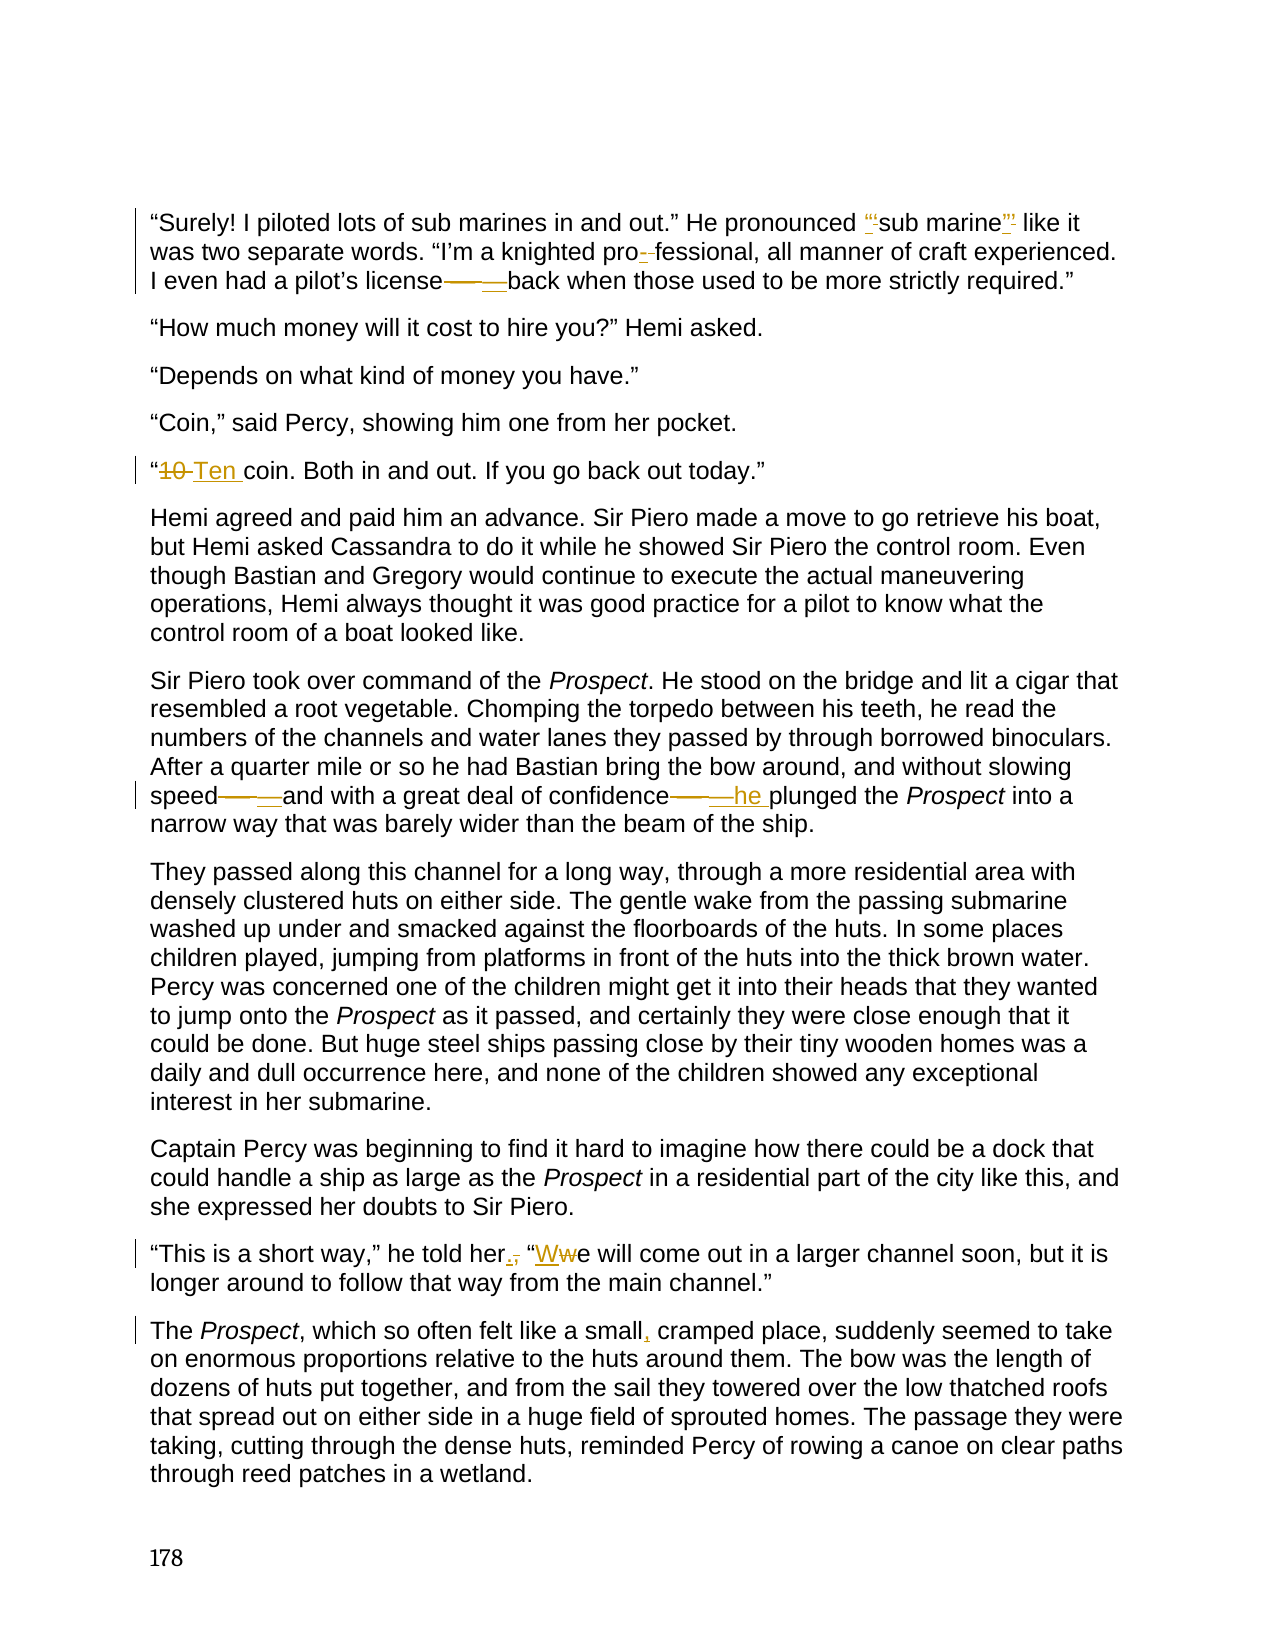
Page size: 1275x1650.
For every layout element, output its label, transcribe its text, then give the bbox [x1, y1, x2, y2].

text “Coin,” said Percy, showing him one from her pocket. [150, 408, 1125, 437]
text “Depends on what kind of money you have.” [150, 361, 1125, 389]
text “Ten coin. Both in and out. If you go back out today.” [150, 456, 1125, 484]
text “Surely! I piloted lots of sub marines in and out.” He pronounced “sub marine” like it was two separate words. “I’m a knighted pro-fessional, all manner of craft experienced. I even had a pilot’s license—back when those used to be more strictly required.” [150, 208, 1125, 294]
text Sir Piero took over command of the Prospect. He stood on the bridge and lit a cigar that resembled a root vegetable. Chomping the torpedo between his teeth, he read the numbers of the channels and water lanes they passed by through borrowed binoculars. After a quarter mile or so he had Bastian bring the bow around, and without slowing speed—and with a great deal of confidence—he plunged the Prospect into a narrow way that was barely wider than the beam of the ship. [150, 666, 1125, 838]
text “How much money will it cost to hire you?” Hemi asked. [150, 313, 1125, 342]
text They passed along this channel for a long way, through a more residential area with densely clustered huts on either side. The gentle wake from the passing submarine washed up under and smacked against the floorboards of the huts. In some places children played, jumping from platforms in front of the huts into the thick brown water. Percy was concerned one of the children might get it into their heads that they wanted to jump onto the Prospect as it passed, and certainly they were close enough that it could be done. But huge steel ships passing close by their tiny wooden homes was a daily and dull occurrence here, and none of the children showed any exceptional interest in her submarine. [150, 857, 1125, 1116]
text “This is a short way,” he told her. “We will come out in a larger channel soon, but it is longer around to follow that way from the main channel.” [150, 1239, 1125, 1297]
text Captain Percy was beginning to find it hard to imagine how there could be a dock that could handle a ship as large as the Prospect in a residential part of the city like this, and she expressed her doubts to Sir Piero. [150, 1134, 1125, 1221]
text Hemi agreed and paid him an advance. Sir Piero made a move to go retrieve his boat, but Hemi asked Cassandra to do it while he showed Sir Piero the control room. Even though Bastian and Gregory would continue to execute the actual maneuvering operations, Hemi always thought it was good practice for a pilot to know what the control room of a boat looked like. [150, 503, 1125, 647]
text The Prospect, which so often felt like a small, cramped place, suddenly seemed to take on enormous proportions relative to the huts around them. The bow was the length of dozens of huts put together, and from the sail they towered over the low thatched roofs that spread out on either side in a huge field of sprouted homes. The passage they were taking, cutting through the dense huts, reminded Percy of rowing a canoe on clear paths through reed patches in a wetland. [150, 1316, 1125, 1488]
